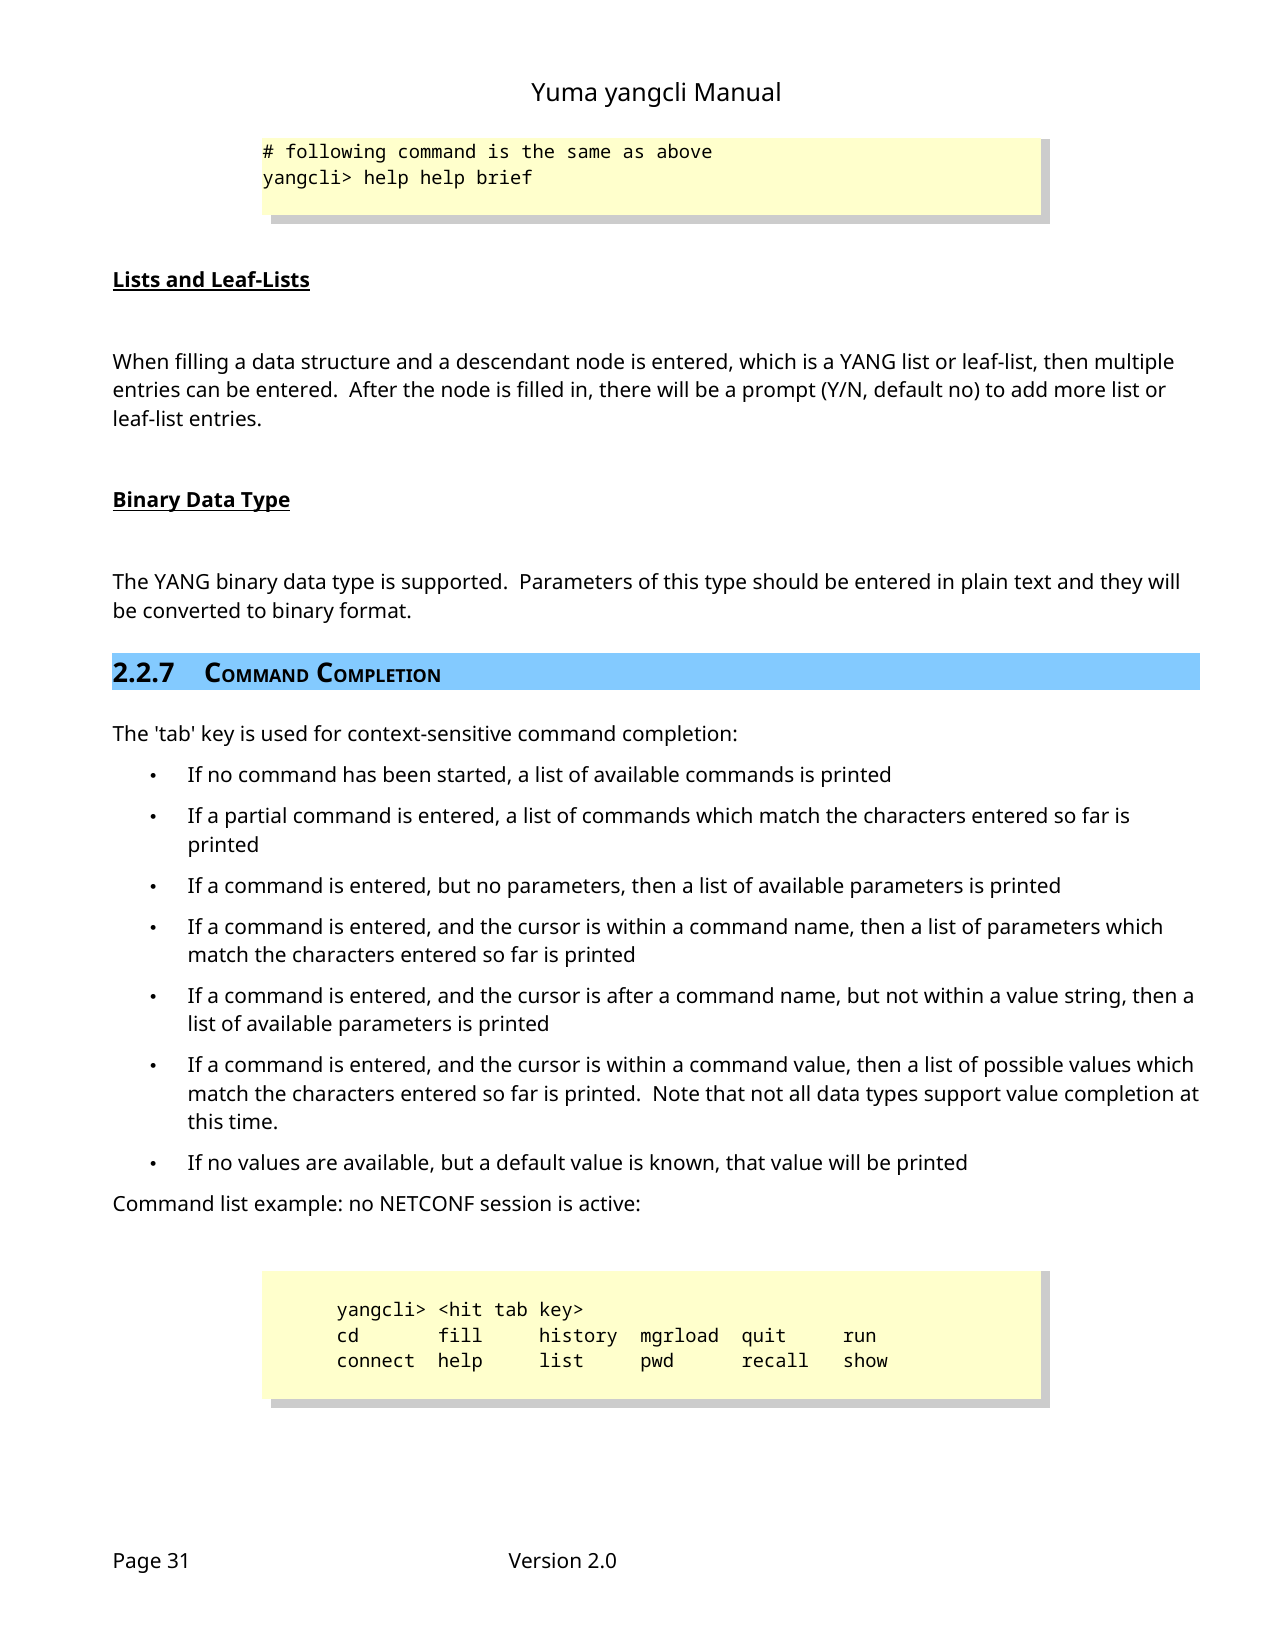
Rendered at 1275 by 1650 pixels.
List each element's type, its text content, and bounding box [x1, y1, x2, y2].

text When filling a data structure and a descendant node is entered, which is a YANG list or leaf-list, then multiple entries can be entered. After the node is filled in, there will be a prompt (Y/N, default no) to add more list or leaf-list entries. [112, 347, 1200, 432]
list If a command is entered, but no parameters, then a list of available parameters is printed [150, 871, 1200, 899]
text # following command is the same as above [262, 138, 1041, 164]
subtitle Command Completion [112, 653, 1200, 690]
text Binary Data Type [112, 486, 1200, 514]
text The 'tab' key is used for context-sensitive command completion: [112, 719, 1200, 748]
text yangcli> <hit tab key> [262, 1297, 1041, 1322]
list If a command is entered, and the cursor is within a command name, then a list of parameters which match the characters entered so far is printed [150, 912, 1200, 969]
text yangcli> help help brief [262, 164, 1041, 189]
text connect help list pwd recall show [262, 1348, 1041, 1373]
text The YANG binary data type is supported. Parameters of this type should be entered in plain text and they will be converted to binary format. [112, 567, 1200, 624]
list If a command is entered, and the cursor is within a command value, then a list of possible values which match the characters entered so far is printed. Note that not all data types support value completion at this time. [150, 1051, 1200, 1136]
list If no values are available, but a default value is known, that value will be printed [150, 1148, 1200, 1177]
text Command list example: no NETCONF session is active: [112, 1189, 1200, 1218]
list If a partial command is entered, a list of commands which match the characters entered so far is printed [150, 801, 1200, 858]
text cd fill history mgrload quit run [262, 1322, 1041, 1348]
list If a command is entered, and the cursor is after a command name, but not within a value string, then a list of available parameters is printed [150, 981, 1200, 1038]
text Lists and Leaf-Lists [112, 265, 1200, 293]
list If no command has been started, a list of available commands is printed [150, 761, 1200, 789]
